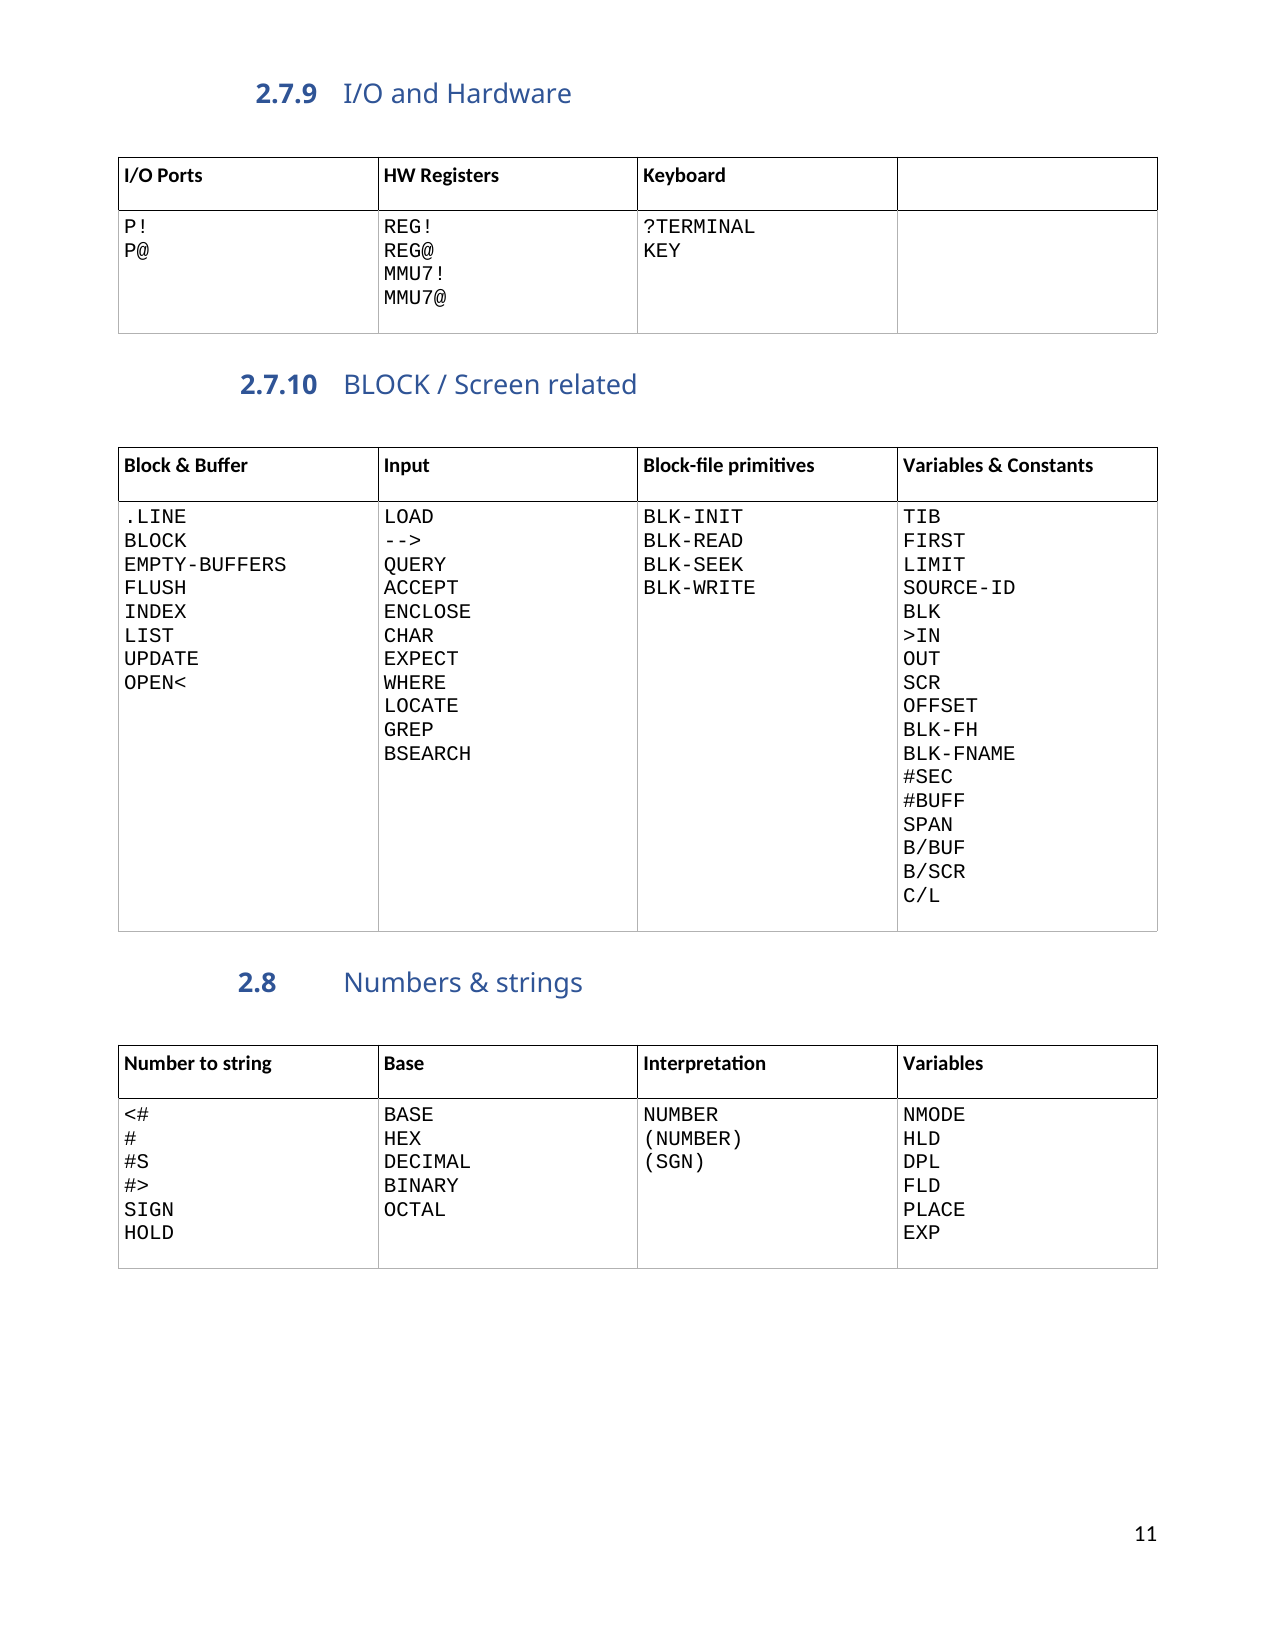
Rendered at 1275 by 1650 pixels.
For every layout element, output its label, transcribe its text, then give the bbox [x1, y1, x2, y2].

table_cell <# # #S #> SIGN HOLD [119, 1099, 378, 1268]
table_header [898, 158, 1157, 210]
table_cell P! P@ [119, 211, 378, 333]
table_header Interpretation [638, 1046, 897, 1098]
table_cell LOAD --> QUERY ACCEPT ENCLOSE CHAR EXPECT WHERE LOCATE GREP BSEARCH [379, 502, 637, 931]
table_header Variables & Constants [898, 448, 1157, 501]
table_header Block-file primitives [638, 448, 897, 501]
table_cell BASE HEX DECIMAL BINARY OCTAL [379, 1099, 637, 1268]
table_header Block & Buffer [119, 448, 378, 501]
subtitle Numbers & strings [231, 963, 1157, 1000]
table_cell REG! REG@ MMU7! MMU7@ [379, 211, 637, 333]
subtitle BLOCK / Screen related [324, 365, 1157, 402]
table_header I/O Ports [119, 158, 378, 210]
subtitle I/O and Hardware [324, 75, 1157, 112]
table_cell BLK-INIT BLK-READ BLK-SEEK BLK-WRITE [638, 502, 897, 931]
table_cell TIB FIRST LIMIT SOURCE-ID BLK >IN OUT SCR OFFSET BLK-FH BLK-FNAME #SEC #BUFF SPAN B/BUF B/SCR C/L [898, 502, 1157, 931]
table_cell ?TERMINAL KEY [638, 211, 897, 333]
table_cell .LINE BLOCK EMPTY-BUFFERS FLUSH INDEX LIST UPDATE OPEN< [119, 502, 378, 931]
table_header Input [379, 448, 637, 501]
table_cell [898, 211, 1157, 333]
table_header Base [379, 1046, 637, 1098]
table_header Number to string [119, 1046, 378, 1098]
table_header Variables [898, 1046, 1157, 1098]
table_cell NUMBER (NUMBER) (SGN) [638, 1099, 897, 1268]
table_header Keyboard [638, 158, 897, 210]
table_cell NMODE HLD DPL FLD PLACE EXP [898, 1099, 1157, 1268]
table_header HW Registers [379, 158, 637, 210]
